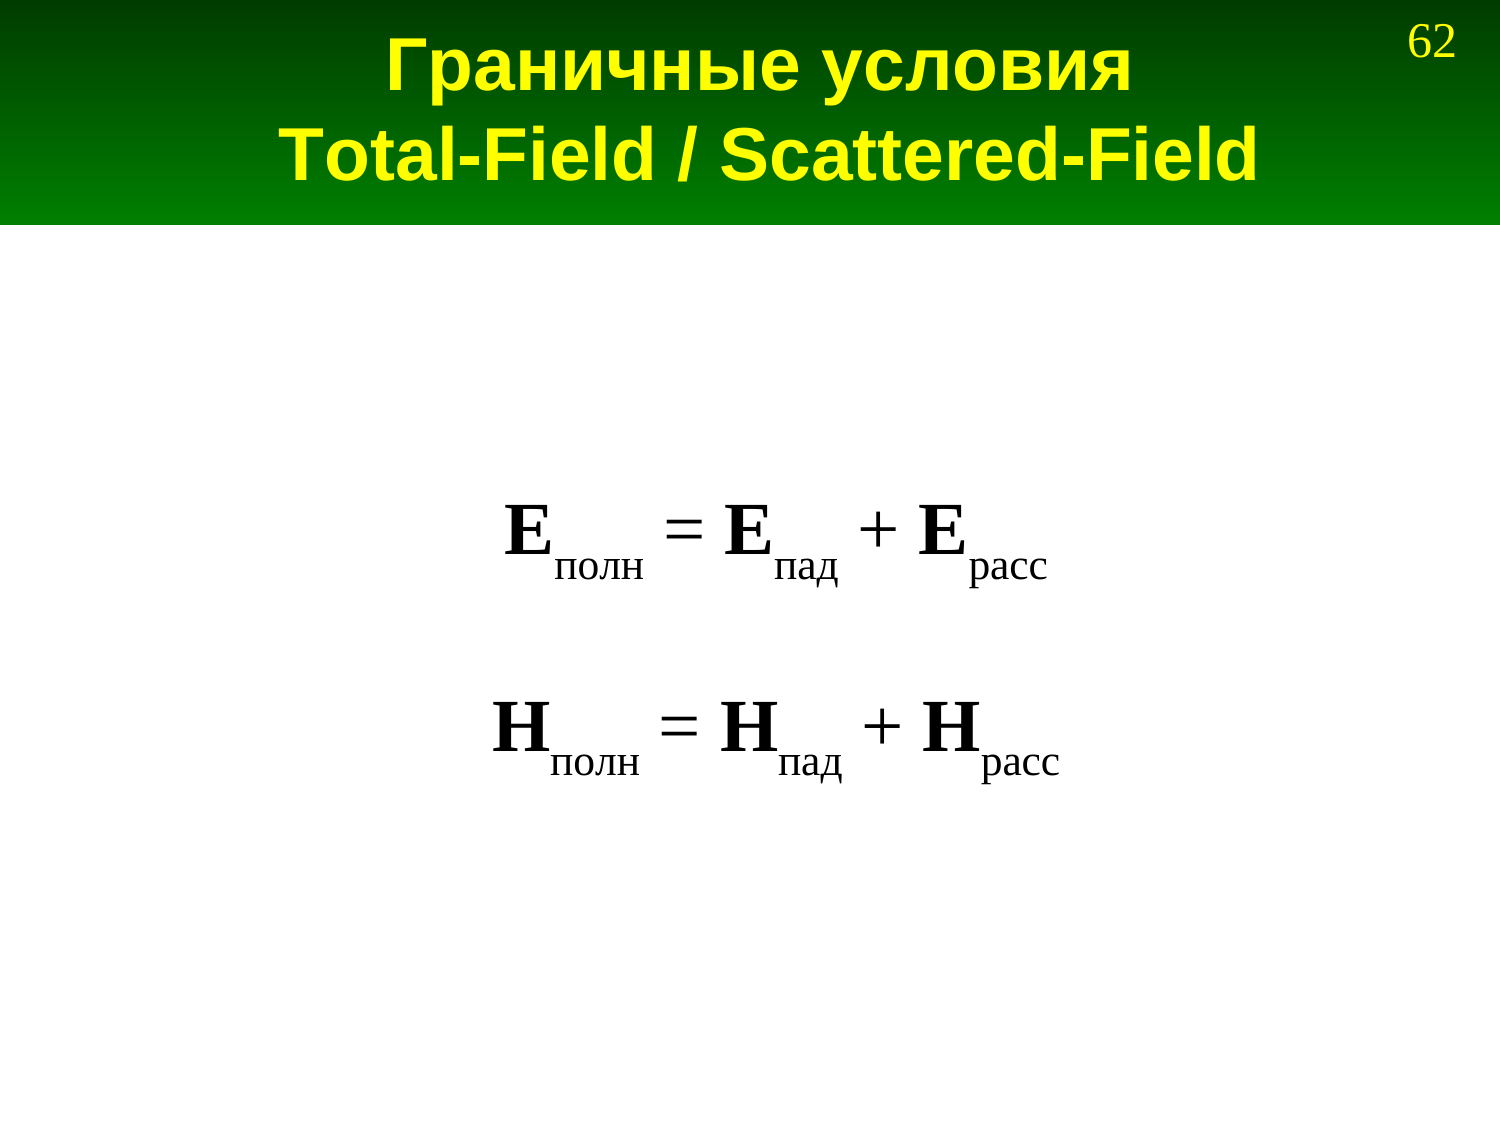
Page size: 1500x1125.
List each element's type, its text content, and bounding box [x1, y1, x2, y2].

text_box Eполн = Eпад + Eрасс [489, 472, 1063, 596]
text_box Hполн = Hпад + Hрасс [477, 668, 1075, 792]
title Граничные условия Total-Field / Scattered-Field [100, 7, 1441, 204]
